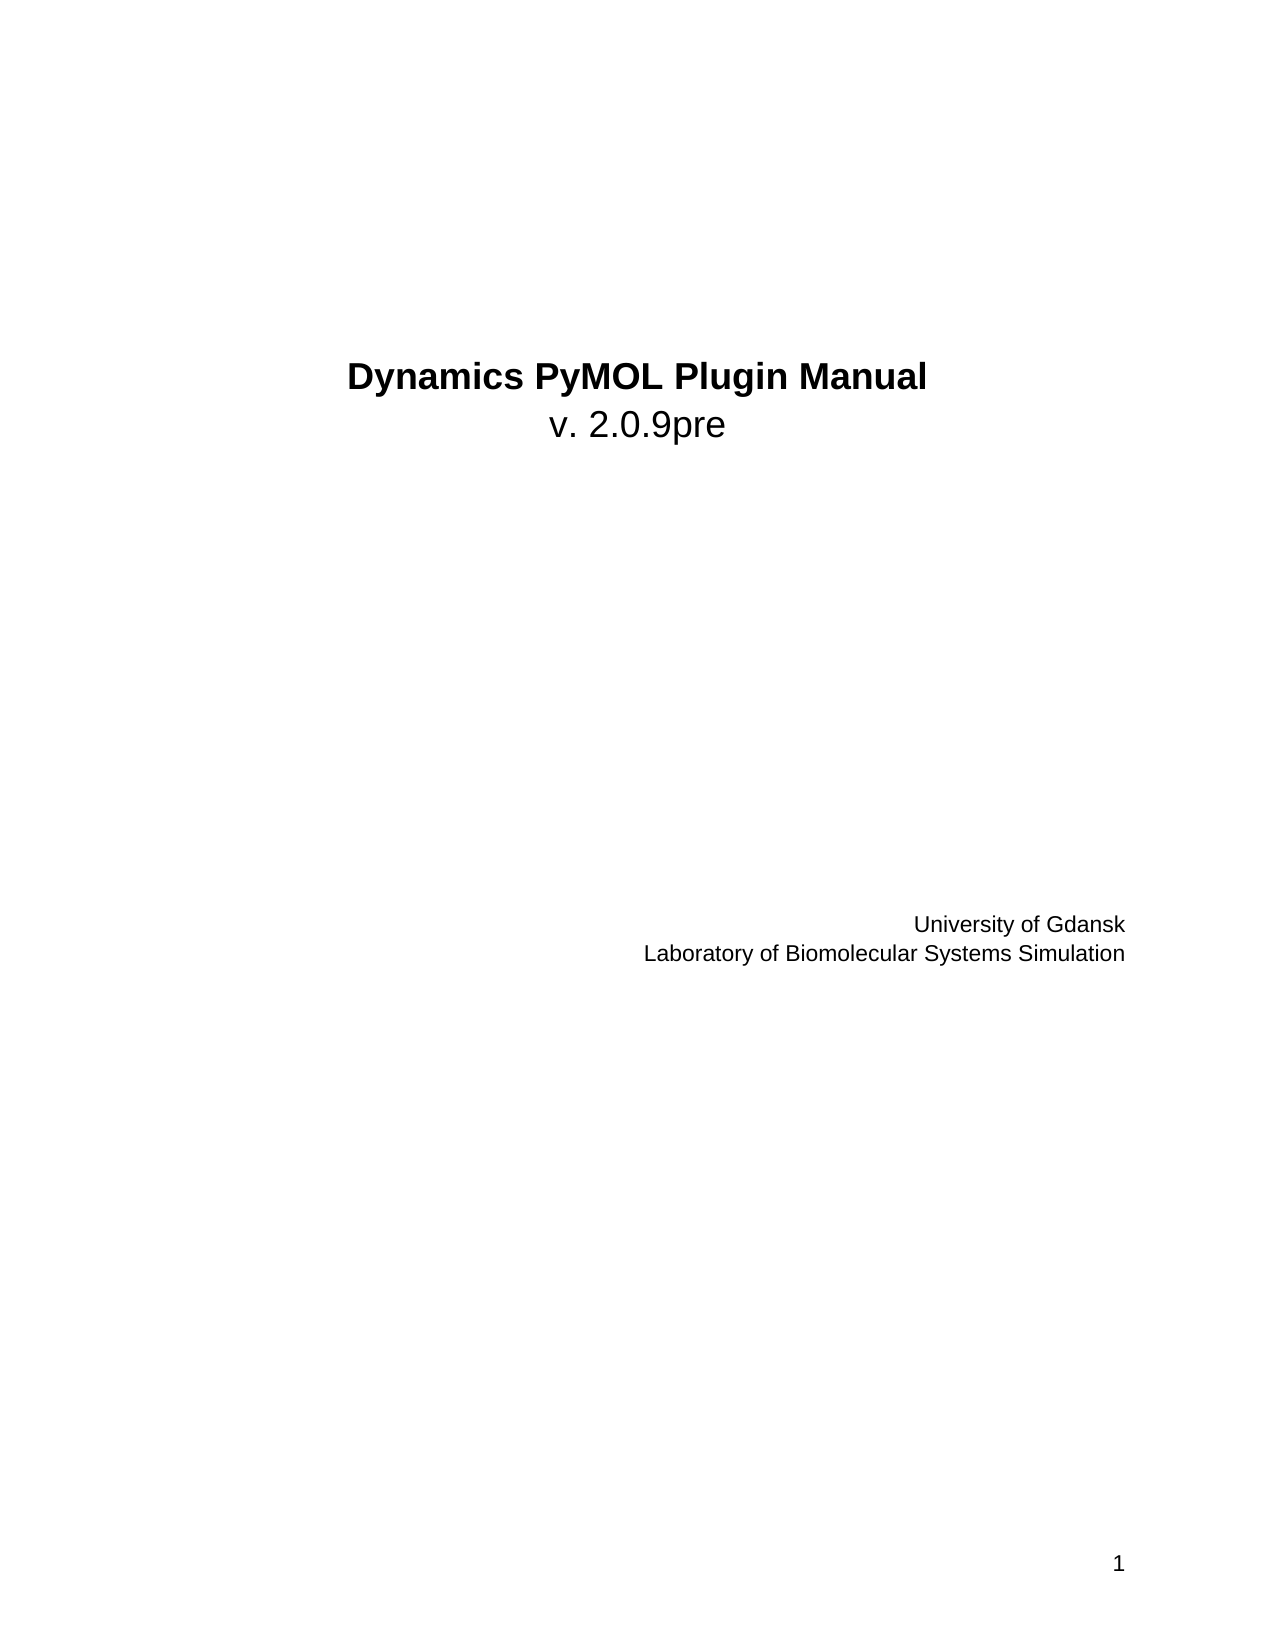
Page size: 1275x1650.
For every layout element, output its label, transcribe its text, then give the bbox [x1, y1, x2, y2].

text Laboratory of Biomolecular Systems Simulation [150, 941, 1125, 966]
text v. 2.0.9pre [150, 404, 1125, 446]
text Dynamics PyMOL Plugin Manual [150, 356, 1125, 397]
text University of Gdansk [150, 911, 1125, 937]
